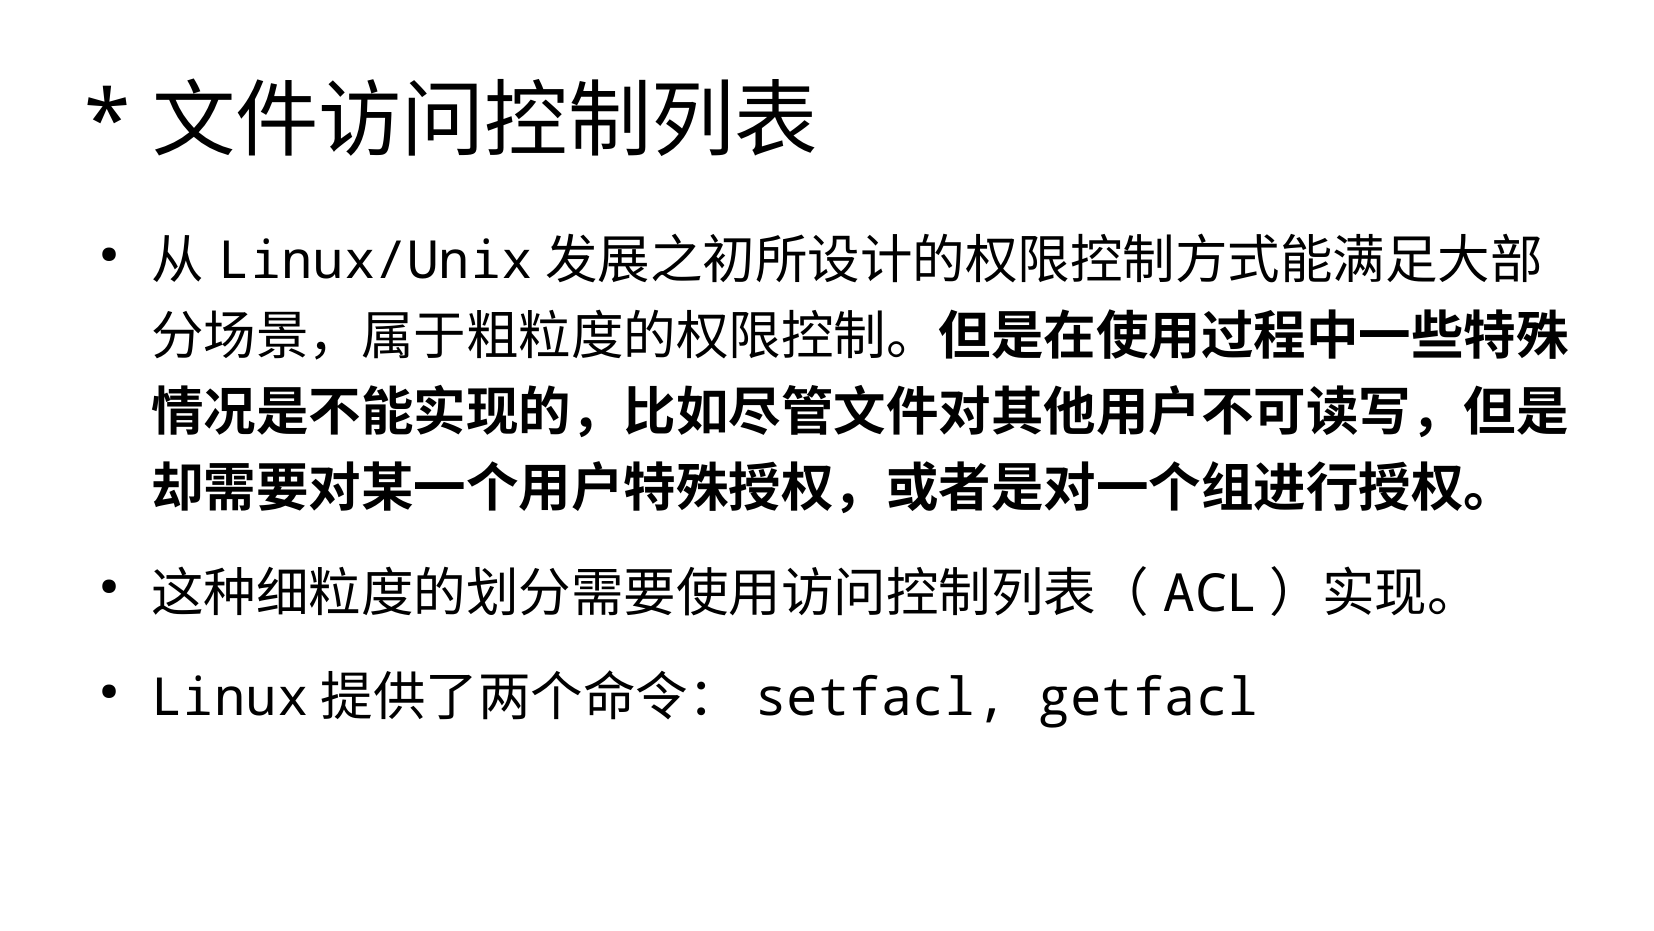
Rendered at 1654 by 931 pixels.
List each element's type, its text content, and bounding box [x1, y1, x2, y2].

title *文件访问控制列表 [82, 37, 1571, 189]
list 从Linux/Unix发展之初所设计的权限控制方式能满足大部分场景，属于粗粒度的权限控制。但是在使用过程中一些特殊情况是不能实现的，比如尽管文件对其他用户不可读写，但是却需要对某一个用户特殊授权，或者是对一个组进行授权。 这种细粒度的划分需要使用访问控制列表（ACL）实现。 Linux提供了两个命令：setfacl, getfacl [82, 217, 1571, 758]
